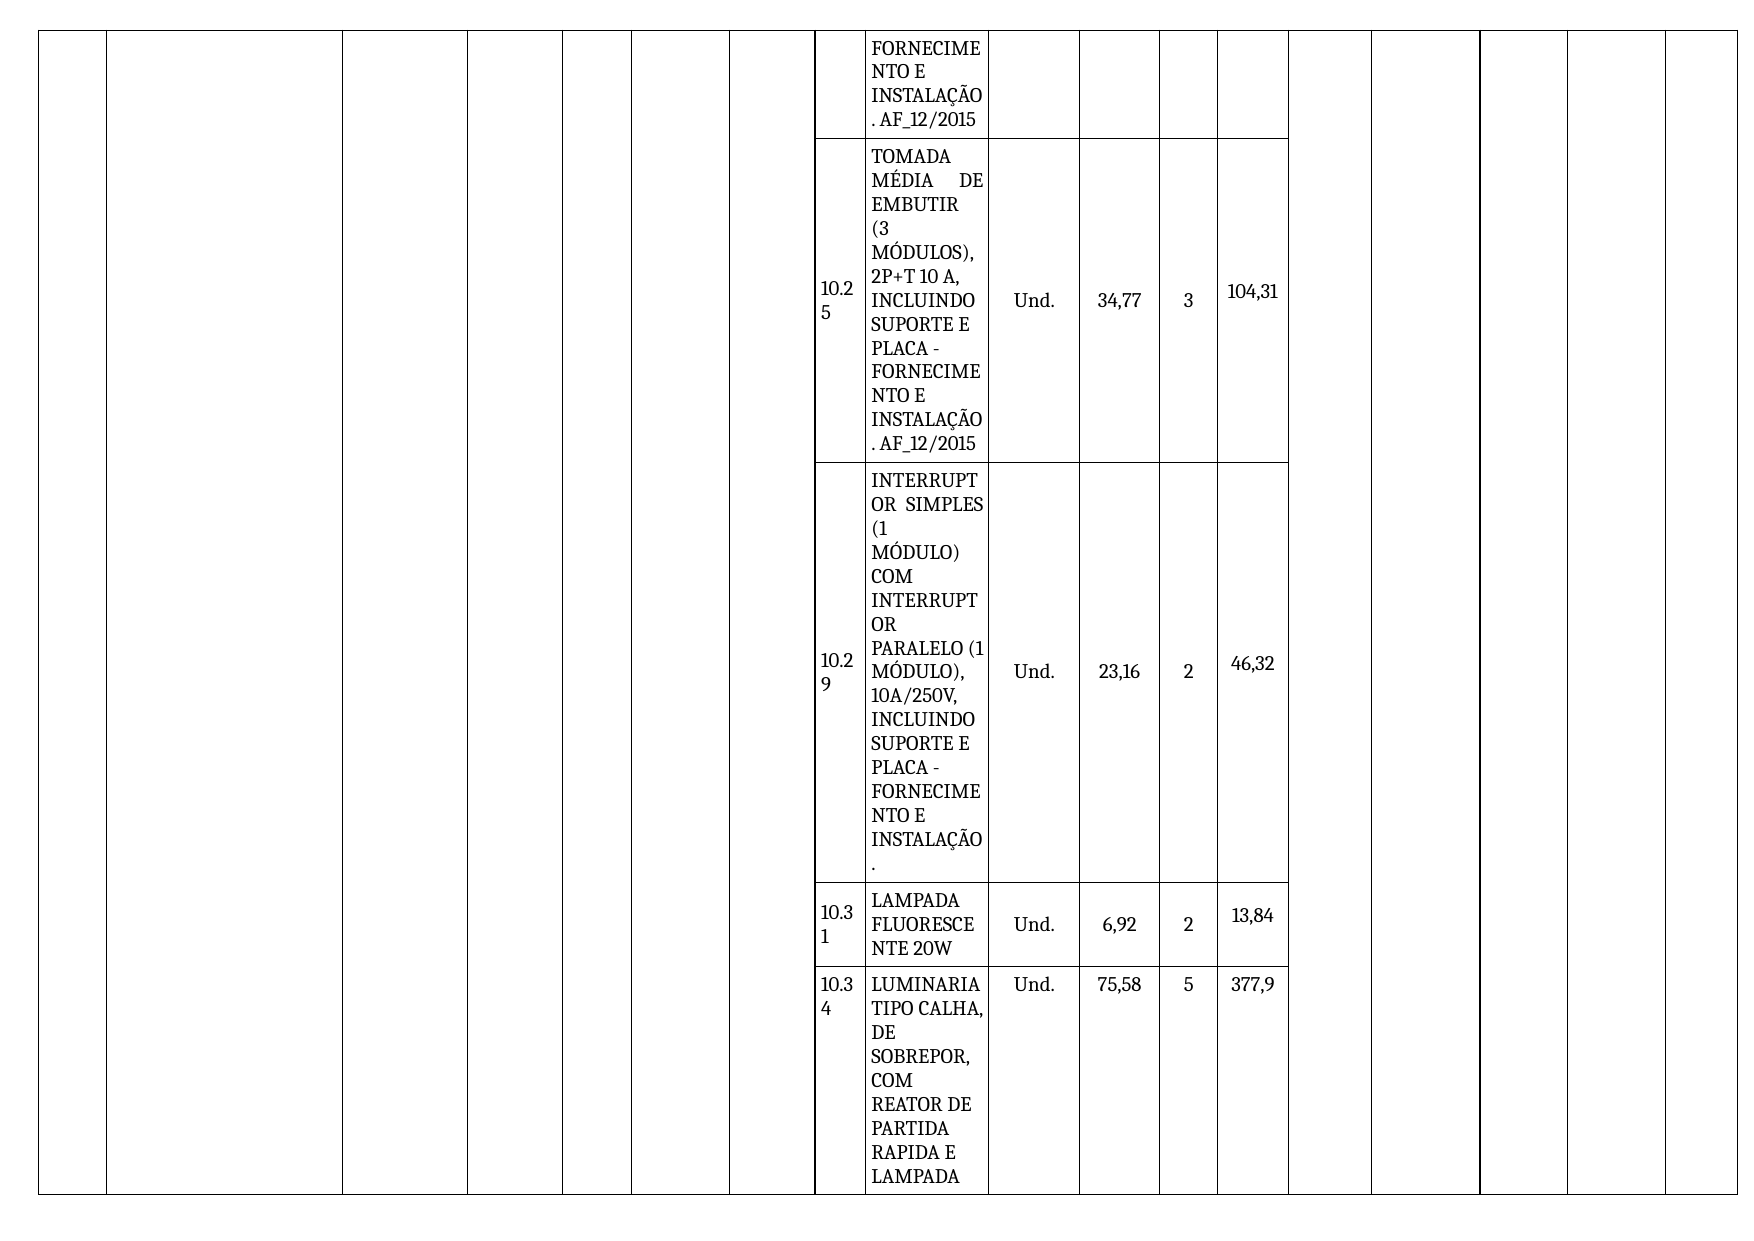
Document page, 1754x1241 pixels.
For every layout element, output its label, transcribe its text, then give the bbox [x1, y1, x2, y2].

table_cell [343, 31, 467, 1194]
table_cell - FORNECIMENTO E INSTALAÇÃO. AF_12/2015 [866, 31, 988, 138]
table_cell 6,92 [1080, 883, 1159, 966]
table_cell [730, 31, 814, 1194]
table_cell 2 [1160, 463, 1217, 882]
table_cell 10.34 [816, 967, 865, 1194]
table_cell [1160, 31, 1217, 138]
table_cell [816, 31, 865, 138]
table_cell 104,31 [1218, 139, 1288, 462]
table_cell [563, 31, 631, 1194]
table_cell [468, 31, 562, 1194]
table_cell Und. [989, 463, 1079, 882]
table_cell 46,32 [1218, 463, 1288, 882]
table_cell [1289, 31, 1371, 1194]
table_cell 13,84 [1218, 883, 1288, 966]
table_cell [632, 31, 729, 1194]
table_cell 3 [1160, 139, 1217, 462]
table_cell [1372, 31, 1479, 1194]
table_cell [1080, 31, 1159, 138]
table_cell Und. [989, 139, 1079, 462]
table_cell LUMINARIA TIPO CALHA, DE SOBREPOR, COM REATOR DE PARTIDA RAPIDA E LAMPADA [866, 967, 988, 1194]
table_cell [107, 31, 342, 1194]
table_cell [1568, 31, 1665, 1194]
table_cell [1481, 31, 1567, 1194]
table_cell INTERRUPTOR SIMPLES (1 MÓDULO) COM INTERRUPTOR PARALELO (1 MÓDULO), 10A/250V, INCLUINDO SUPORTE E PLACA - FORNECIMENTO E INSTALAÇÃO. [866, 463, 988, 882]
table_cell [39, 31, 106, 1194]
table_cell 5 [1160, 967, 1217, 1194]
table_cell [1218, 31, 1288, 138]
table_cell 34,77 [1080, 139, 1159, 462]
table_cell 23,16 [1080, 463, 1159, 882]
table_cell Und. [989, 967, 1079, 1194]
table_cell 2 [1160, 883, 1217, 966]
table_cell 10.29 [816, 463, 865, 882]
table_cell 10.25 [816, 139, 865, 462]
table_cell 377,9 [1218, 967, 1288, 1194]
table_cell [989, 31, 1079, 138]
table_cell [1666, 31, 1737, 1194]
table_cell LAMPADA FLUORESCENTE 20W [866, 883, 988, 966]
table_cell TOMADA MÉDIA DE EMBUTIR (3 MÓDULOS), 2P+T 10 A, INCLUINDO SUPORTE E PLACA - FORNECIMENTO E INSTALAÇÃO. AF_12/2015 [866, 139, 988, 462]
table_cell 75,58 [1080, 967, 1159, 1194]
table_cell 10.31 [816, 883, 865, 966]
table_cell Und. [989, 883, 1079, 966]
